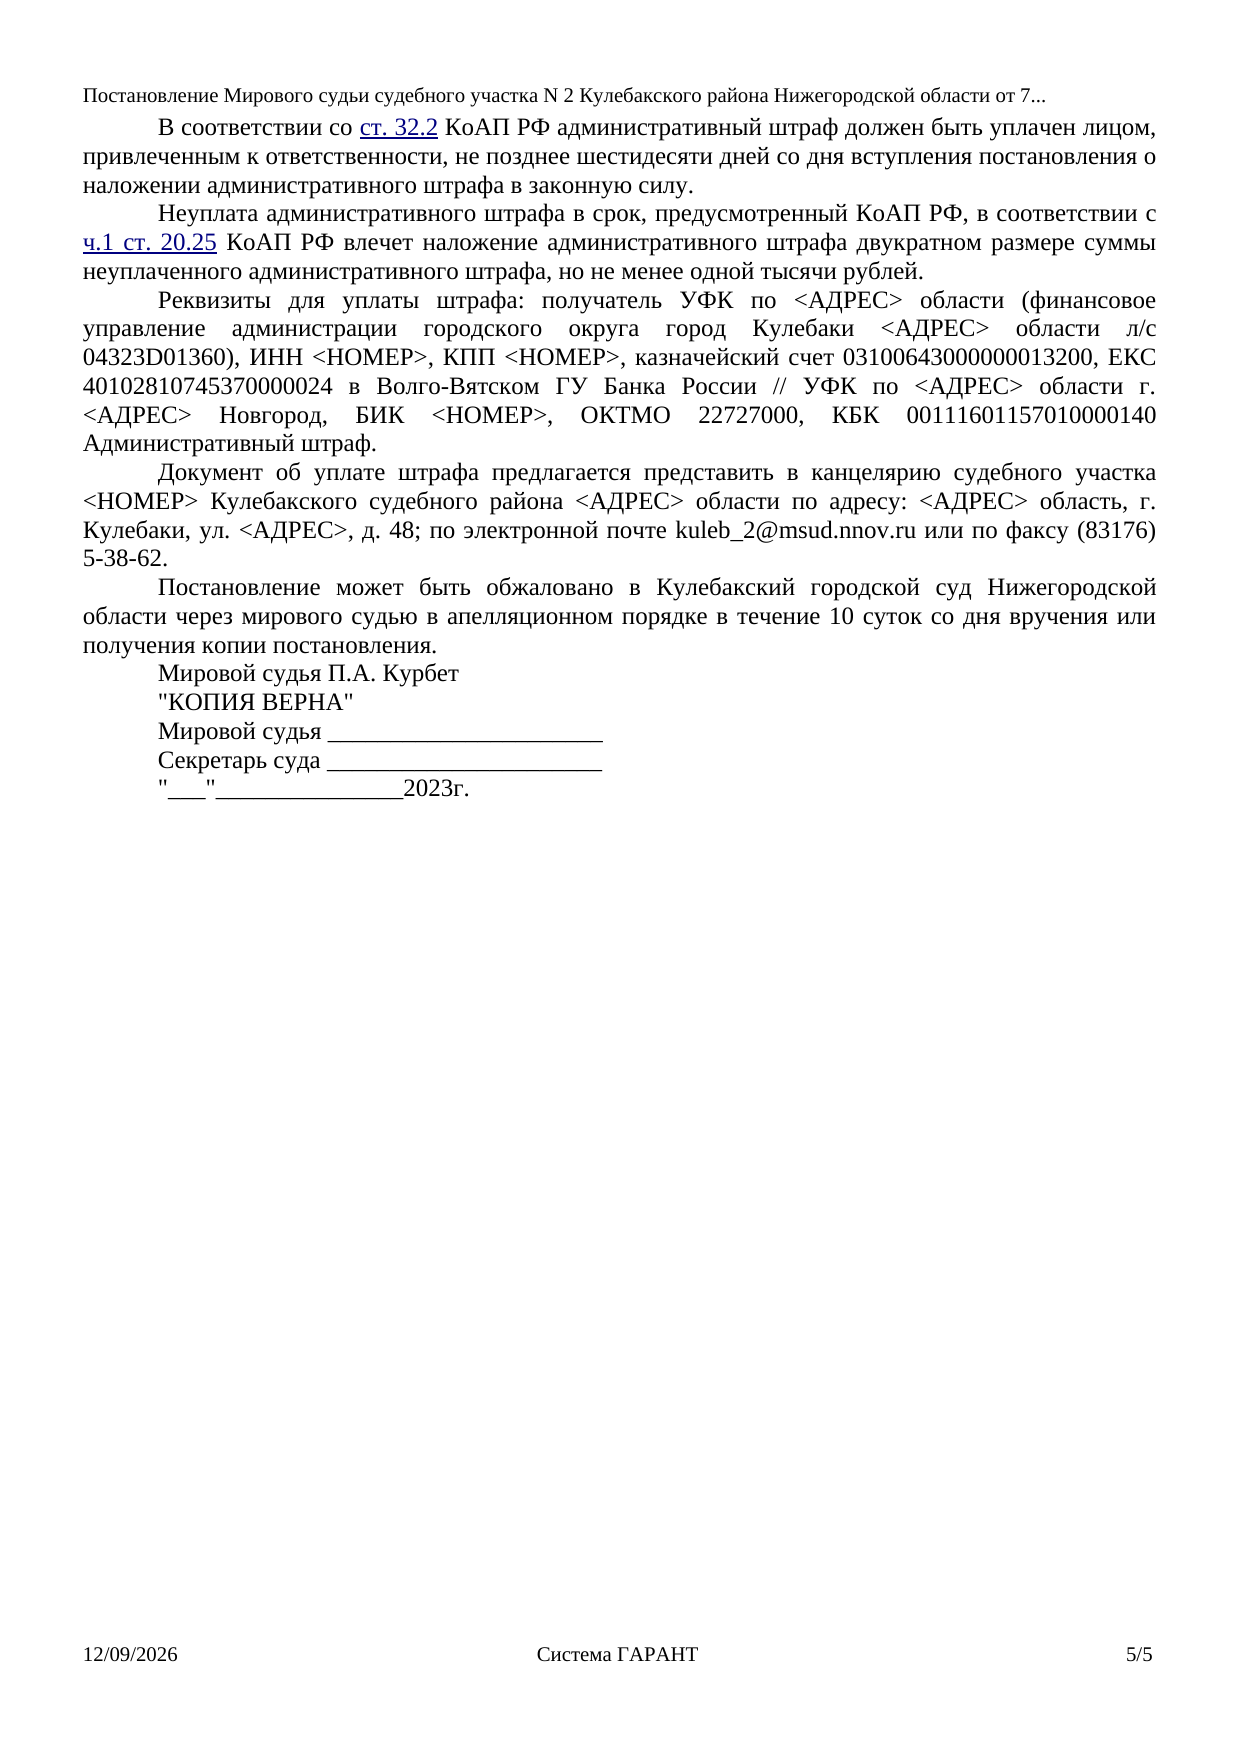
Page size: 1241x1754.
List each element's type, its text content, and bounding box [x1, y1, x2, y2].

text В соответствии со ст. 32.2 КоАП РФ административный штраф должен быть уплачен лицом, привлеченным к ответственности, не позднее шестидесяти дней со дня вступления постановления о наложении административного штрафа в законную силу. [83, 112, 1157, 198]
text Секретарь суда ______________________ [83, 745, 1157, 773]
text Неуплата административного штрафа в срок, предусмотренный КоАП РФ, в соответствии с ч.1 ст. 20.25 КоАП РФ влечет наложение административного штрафа двукратном размере суммы неуплаченного административного штрафа, но не менее одной тысячи рублей. [83, 198, 1157, 285]
text "КОПИЯ ВЕРНА" [83, 687, 1157, 716]
text Постановление может быть обжаловано в Кулебакский городской суд Нижегородской области через мирового судью в апелляционном порядке в течение 10 суток со дня вручения или получения копии постановления. [83, 572, 1157, 658]
text "___"_______________2023г. [83, 773, 1157, 802]
text Реквизиты для уплаты штрафа: получатель УФК по <АДРЕС> области (финансовое управление администрации городского округа город Кулебаки <АДРЕС> области л/с 04323D01360), ИНН <НОМЕР>, КПП <НОМЕР>, казначейский счет 03100643000000013200, ЕКС 40102810745370000024 в Волго-Вятском ГУ Банка России // УФК по <АДРЕС> области г. <АДРЕС> Новгород, БИК <НОМЕР>, ОКТМО 22727000, КБК 00111601157010000140 Административный штраф. [83, 285, 1157, 457]
text Мировой судья ______________________ [83, 716, 1157, 745]
text Мировой судья П.А. Курбет [83, 658, 1157, 687]
text Документ об уплате штрафа предлагается представить в канцелярию судебного участка <НОМЕР> Кулебакского судебного района <АДРЕС> области по адресу: <АДРЕС> область, г. Кулебаки, ул. <АДРЕС>, д. 48; по электронной почте kuleb_2@msud.nnov.ru или по факсу (83176) 5-38-62. [83, 457, 1157, 572]
